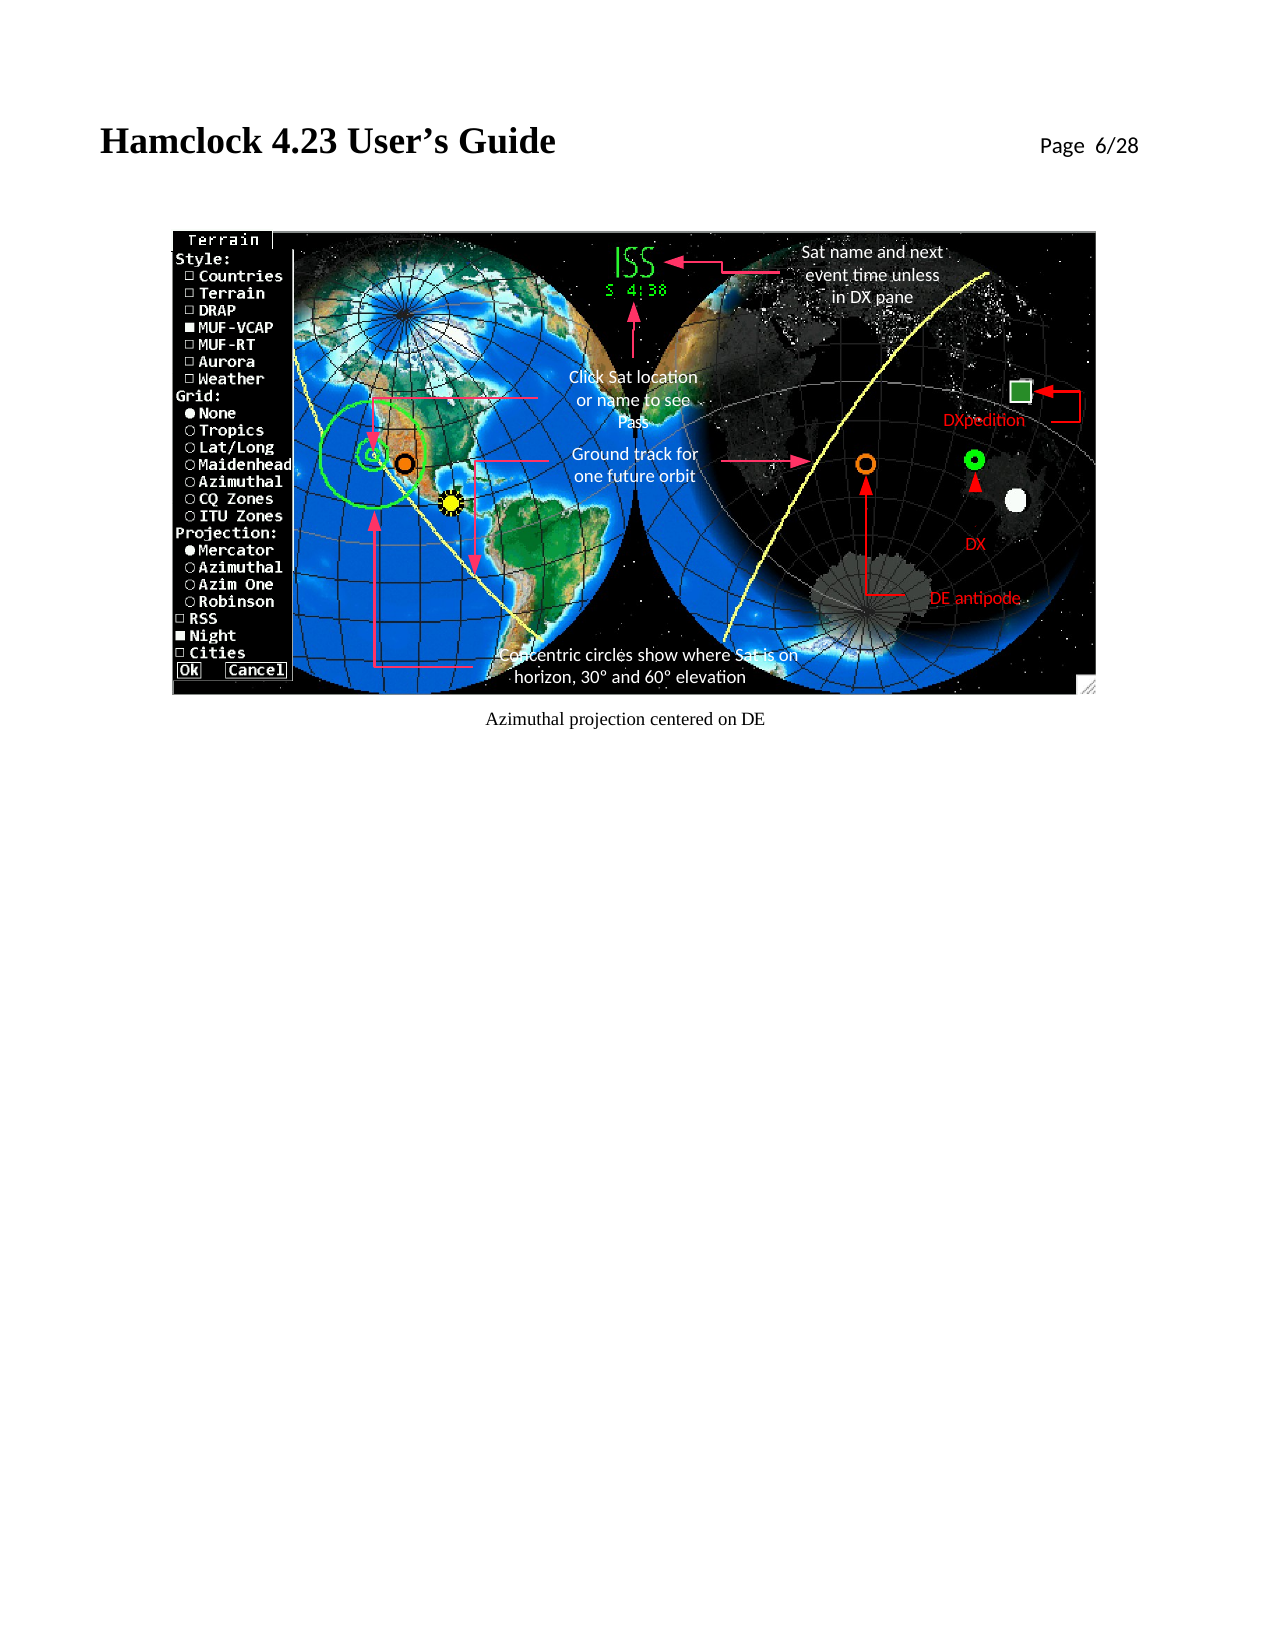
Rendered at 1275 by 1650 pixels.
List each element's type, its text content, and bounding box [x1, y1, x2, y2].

text Azimuthal projection centered on DE [238, 695, 1013, 729]
picture [171, 229, 1096, 695]
